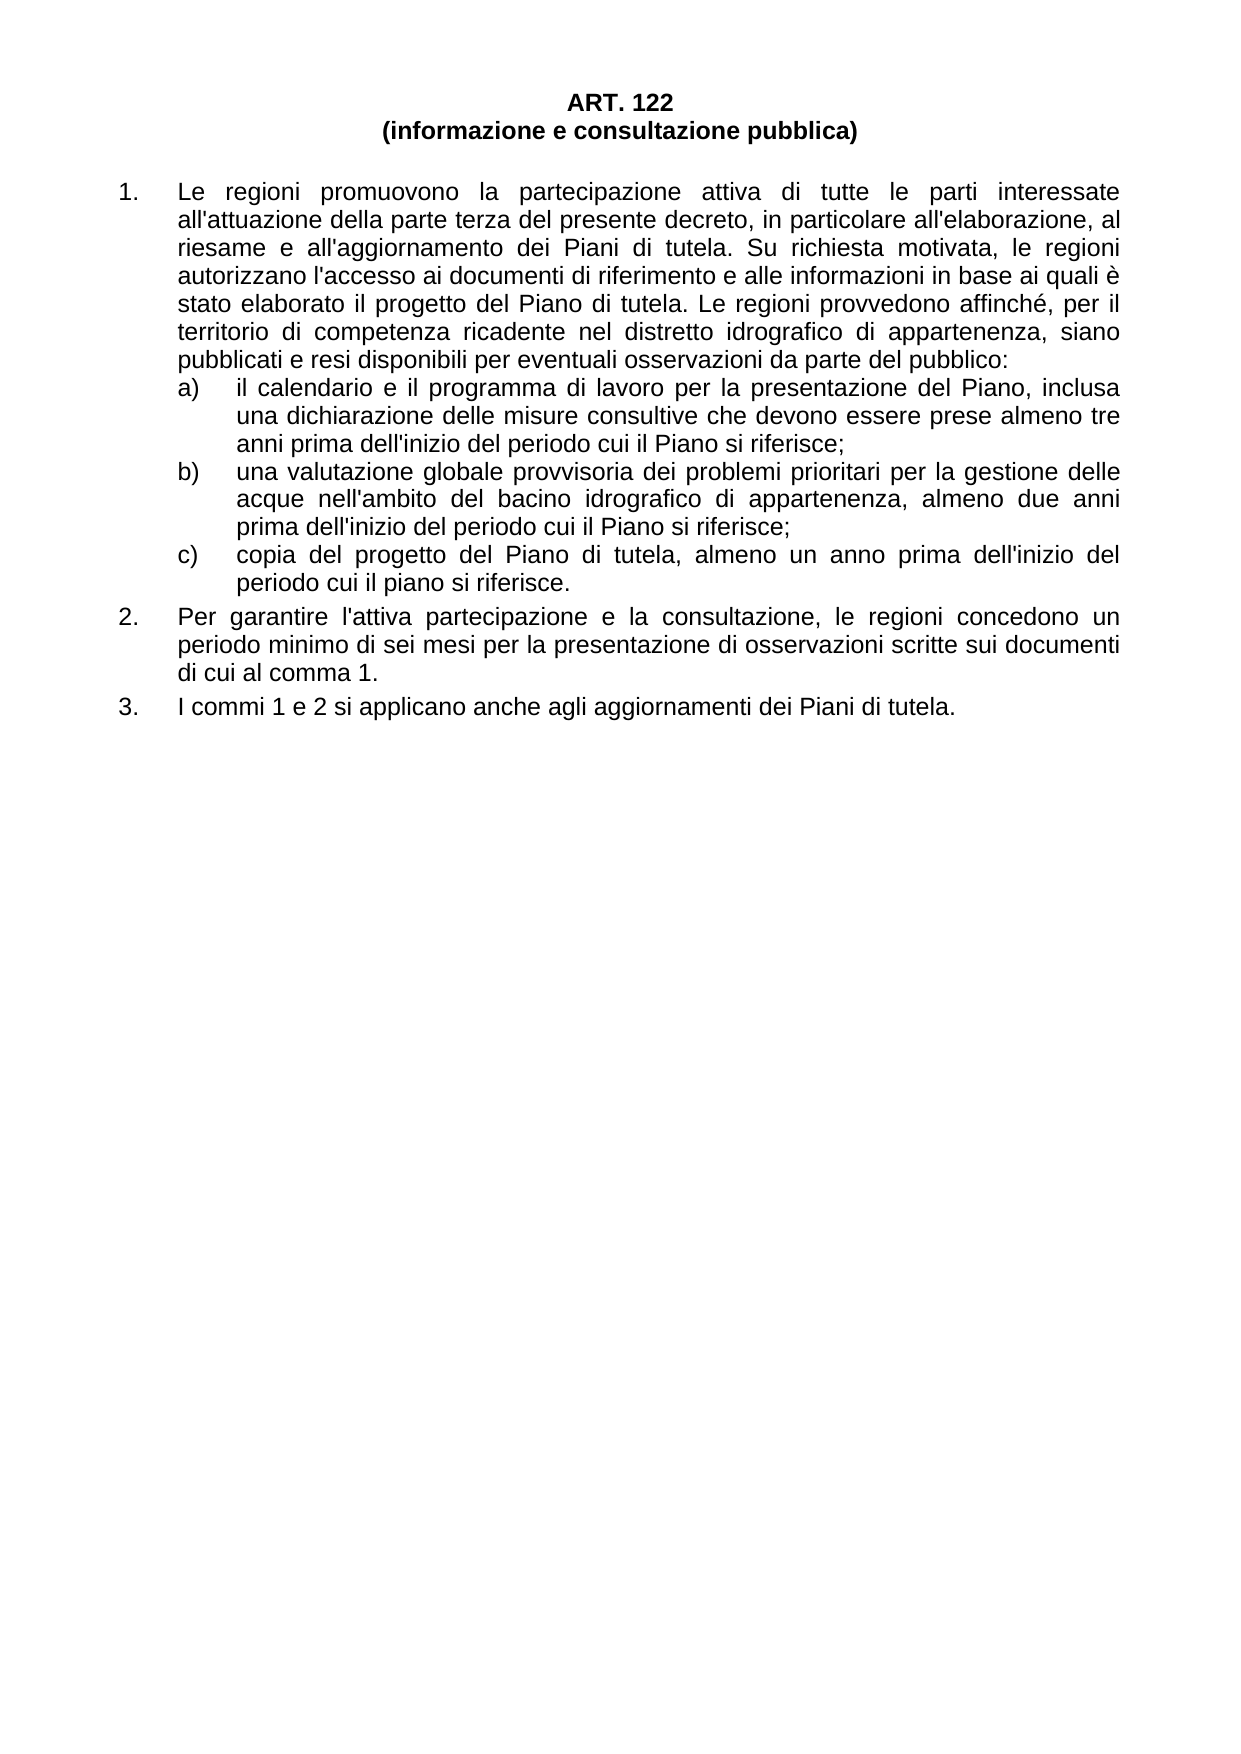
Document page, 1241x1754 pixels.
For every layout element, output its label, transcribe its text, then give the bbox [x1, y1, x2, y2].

subtitle ART. 122 (informazione e consultazione pubblica) [118, 88, 1122, 144]
text 2. Per garantire l'attiva partecipazione e la consultazione, le regioni concedono un periodo minimo di sei mesi per la presentazione di osservazioni scritte sui documenti di cui al comma 1. [118, 603, 1122, 687]
text b) una valutazione globale provvisoria dei problemi prioritari per la gestione delle acque nell'ambito del bacino idrografico di appartenenza, almeno due anni prima dell'inizio del periodo cui il Piano si riferisce; [177, 457, 1122, 541]
text a) il calendario e il programma di lavoro per la presentazione del Piano, inclusa una dichiarazione delle misure consultive che devono essere prese almeno tre anni prima dell'inizio del periodo cui il Piano si riferisce; [177, 374, 1122, 457]
text c) copia del progetto del Piano di tutela, almeno un anno prima dell'inizio del periodo cui il piano si riferisce. [177, 541, 1122, 597]
text 1. Le regioni promuovono la partecipazione attiva di tutte le parti interessate all'attuazione della parte terza del presente decreto, in particolare all'elaborazione, al riesame e all'aggiornamento dei Piani di tutela. Su richiesta motivata, le regioni autorizzano l'accesso ai documenti di riferimento e alle informazioni in base ai quali è stato elaborato il progetto del Piano di tutela. Le regioni provvedono affinché, per il territorio di competenza ricadente nel distretto idrografico di appartenenza, siano pubblicati e resi disponibili per eventuali osservazioni da parte del pubblico: [118, 178, 1122, 374]
text 3. I commi 1 e 2 si applicano anche agli aggiornamenti dei Piani di tutela. [118, 693, 1122, 721]
